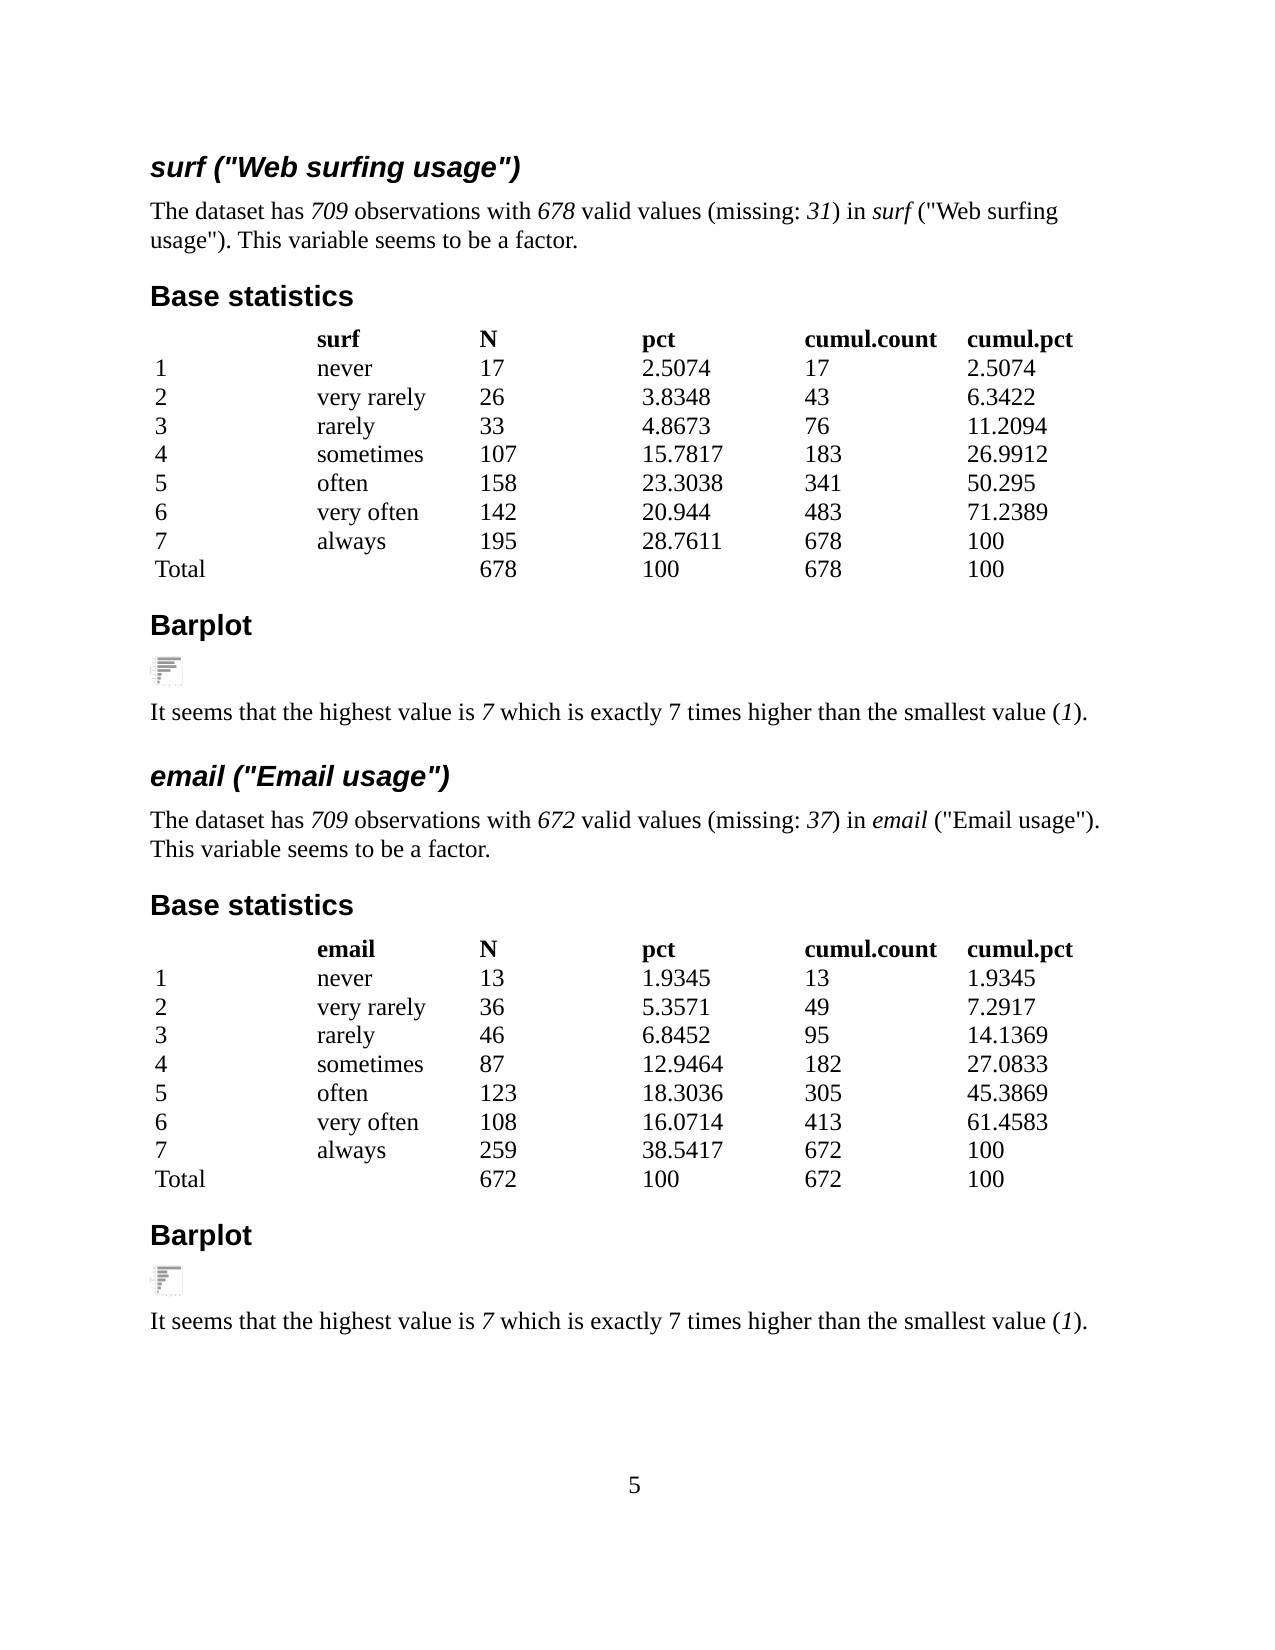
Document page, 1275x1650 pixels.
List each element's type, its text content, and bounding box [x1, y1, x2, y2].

table_cell sometimes [313, 1049, 475, 1078]
table_cell 13 [475, 963, 637, 992]
table_cell 2 [150, 382, 312, 411]
table_cell 2.5074 [963, 353, 1125, 382]
table_cell never [313, 963, 475, 992]
table_cell 2 [150, 992, 312, 1020]
table_cell 38.5417 [638, 1135, 800, 1164]
table_cell always [313, 526, 475, 554]
table_header cumul.count [800, 325, 962, 353]
table_cell 15.7817 [638, 440, 800, 468]
table_header cumul.pct [963, 325, 1125, 353]
table_cell 71.2389 [963, 497, 1125, 526]
table_cell 182 [800, 1049, 962, 1078]
table_header [150, 325, 312, 353]
table_cell 95 [800, 1020, 962, 1049]
table_cell 483 [800, 497, 962, 526]
subtitle surf ("Web surfing usage") [150, 150, 1125, 183]
table_cell 14.1369 [963, 1020, 1125, 1049]
subtitle Barplot [150, 608, 1125, 642]
subtitle email ("Email usage") [150, 759, 1125, 793]
table_cell 18.3036 [638, 1078, 800, 1107]
table_header pct [638, 325, 800, 353]
table_cell 100 [638, 555, 800, 583]
table_cell 12.9464 [638, 1049, 800, 1078]
table_cell 195 [475, 526, 637, 554]
table_cell 3 [150, 411, 312, 439]
table_header surf [313, 325, 475, 353]
table_cell 123 [475, 1078, 637, 1107]
subtitle Base statistics [150, 278, 1125, 312]
table_cell 87 [475, 1049, 637, 1078]
table_cell 7 [150, 526, 312, 554]
table_cell 100 [963, 526, 1125, 554]
table_cell 305 [800, 1078, 962, 1107]
table_cell 49 [800, 992, 962, 1020]
table_cell 17 [800, 353, 962, 382]
table_cell 3 [150, 1020, 312, 1049]
table_cell 672 [800, 1164, 962, 1193]
table_cell 678 [800, 526, 962, 554]
table_cell 4.8673 [638, 411, 800, 439]
table_cell 341 [800, 468, 962, 497]
table_cell 43 [800, 382, 962, 411]
table_cell 50.295 [963, 468, 1125, 497]
table_cell 2.5074 [638, 353, 800, 382]
table_cell rarely [313, 411, 475, 439]
subtitle Barplot [150, 1218, 1125, 1251]
table_cell Total [150, 1164, 312, 1193]
table_cell 61.4583 [963, 1107, 1125, 1135]
table_cell 46 [475, 1020, 637, 1049]
table_cell 16.0714 [638, 1107, 800, 1135]
table_cell 13 [800, 963, 962, 992]
table_cell rarely [313, 1020, 475, 1049]
table_cell 1.9345 [638, 963, 800, 992]
table_cell 413 [800, 1107, 962, 1135]
table_cell always [313, 1135, 475, 1164]
table_header pct [638, 934, 800, 963]
text It seems that the highest value is 7 which is exactly 7 times higher than the smallest value (1). [150, 697, 1125, 726]
table_cell 11.2094 [963, 411, 1125, 439]
table_cell often [313, 468, 475, 497]
table_cell 20.944 [638, 497, 800, 526]
table_cell 5.3571 [638, 992, 800, 1020]
table_cell 45.3869 [963, 1078, 1125, 1107]
text The dataset has 709 observations with 678 valid values (missing: 31) in surf ("Web surfing usage"). This variable seems to be a factor. [150, 196, 1125, 253]
subtitle Base statistics [150, 888, 1125, 922]
table_header N [475, 934, 637, 963]
table_cell sometimes [313, 440, 475, 468]
table_cell 6 [150, 1107, 312, 1135]
table_cell 158 [475, 468, 637, 497]
text It seems that the highest value is 7 which is exactly 7 times higher than the smallest value (1). [150, 1306, 1125, 1335]
table_cell 36 [475, 992, 637, 1020]
table_cell 1 [150, 353, 312, 382]
table_cell 678 [800, 555, 962, 583]
table_cell very often [313, 497, 475, 526]
table_cell 1 [150, 963, 312, 992]
table_cell never [313, 353, 475, 382]
table_cell 26.9912 [963, 440, 1125, 468]
table_cell often [313, 1078, 475, 1107]
table_cell very rarely [313, 992, 475, 1020]
table_cell 672 [475, 1164, 637, 1193]
table_cell 4 [150, 440, 312, 468]
table_cell [313, 555, 475, 583]
table_header cumul.count [800, 934, 962, 963]
table_cell 142 [475, 497, 637, 526]
table_header [150, 934, 312, 963]
table_cell 27.0833 [963, 1049, 1125, 1078]
table_cell very rarely [313, 382, 475, 411]
table_cell 100 [638, 1164, 800, 1193]
table_header cumul.pct [963, 934, 1125, 963]
table_cell 672 [800, 1135, 962, 1164]
picture [150, 654, 184, 688]
table_cell very often [313, 1107, 475, 1135]
table_cell 1.9345 [963, 963, 1125, 992]
table_cell 107 [475, 440, 637, 468]
table_cell 100 [963, 555, 1125, 583]
table_cell 33 [475, 411, 637, 439]
table_cell Total [150, 555, 312, 583]
table_cell 6 [150, 497, 312, 526]
table_cell 6.3422 [963, 382, 1125, 411]
table_cell 100 [963, 1164, 1125, 1193]
table_cell 259 [475, 1135, 637, 1164]
table_cell 108 [475, 1107, 637, 1135]
table_cell 28.7611 [638, 526, 800, 554]
table_cell 76 [800, 411, 962, 439]
table_cell 6.8452 [638, 1020, 800, 1049]
table_cell [313, 1164, 475, 1193]
table_cell 17 [475, 353, 637, 382]
table_cell 7.2917 [963, 992, 1125, 1020]
table_cell 23.3038 [638, 468, 800, 497]
picture [150, 1263, 184, 1298]
table_cell 3.8348 [638, 382, 800, 411]
table_cell 183 [800, 440, 962, 468]
table_cell 5 [150, 1078, 312, 1107]
table_cell 100 [963, 1135, 1125, 1164]
table_cell 678 [475, 555, 637, 583]
table_cell 4 [150, 1049, 312, 1078]
table_header N [475, 325, 637, 353]
text The dataset has 709 observations with 672 valid values (missing: 37) in email ("Email usage"). This variable seems to be a factor. [150, 806, 1125, 863]
table_header email [313, 934, 475, 963]
table_cell 5 [150, 468, 312, 497]
table_cell 26 [475, 382, 637, 411]
table_cell 7 [150, 1135, 312, 1164]
